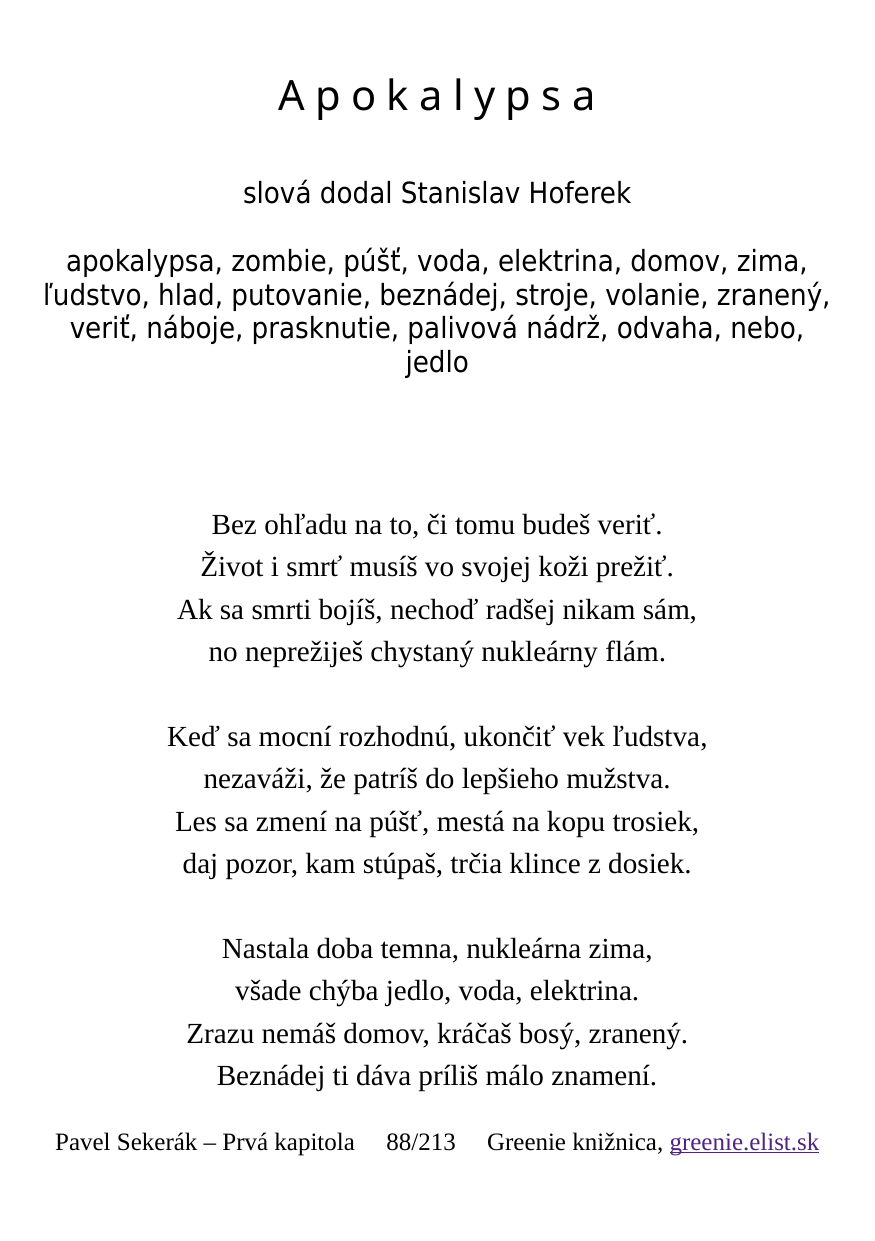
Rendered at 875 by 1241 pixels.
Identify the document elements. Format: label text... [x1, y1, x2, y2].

text apokalypsa, zombie, púšť, voda, elektrina, domov, zima, ľudstvo, hlad, putovanie, beznádej, stroje, volanie, zranený, veriť, náboje, prasknutie, palivová nádrž, odvaha, nebo, jedlo [41, 244, 833, 380]
text Nastala doba temna, nukleárna zima, [41, 931, 833, 964]
text Bez ohľadu na to, či tomu budeš veriť. [41, 507, 833, 541]
text Zrazu nemáš domov, kráčaš bosý, zranený. [41, 1016, 833, 1049]
text Život i smrť musíš vo svojej koži prežiť. [41, 549, 833, 583]
text daj pozor, kam stúpaš, trčia klince z dosiek. [41, 846, 833, 880]
text Beznádej ti dáva príliš málo znamení. [41, 1058, 833, 1092]
text slová dodal Stanislav Hoferek [41, 176, 833, 210]
text nezaváži, že patríš do lepšieho mužstva. [41, 761, 833, 795]
text Keď sa mocní rozhodnú, ukončiť vek ľudstva, [41, 719, 833, 752]
text Les sa zmení na púšť, mestá na kopu trosiek, [41, 804, 833, 837]
subtitle Apokalypsa [41, 66, 833, 123]
text Ak sa smrti bojíš, nechoď radšej nikam sám, [41, 592, 833, 625]
text všade chýba jedlo, voda, elektrina. [41, 973, 833, 1007]
text no neprežiješ chystaný nukleárny flám. [41, 634, 833, 668]
